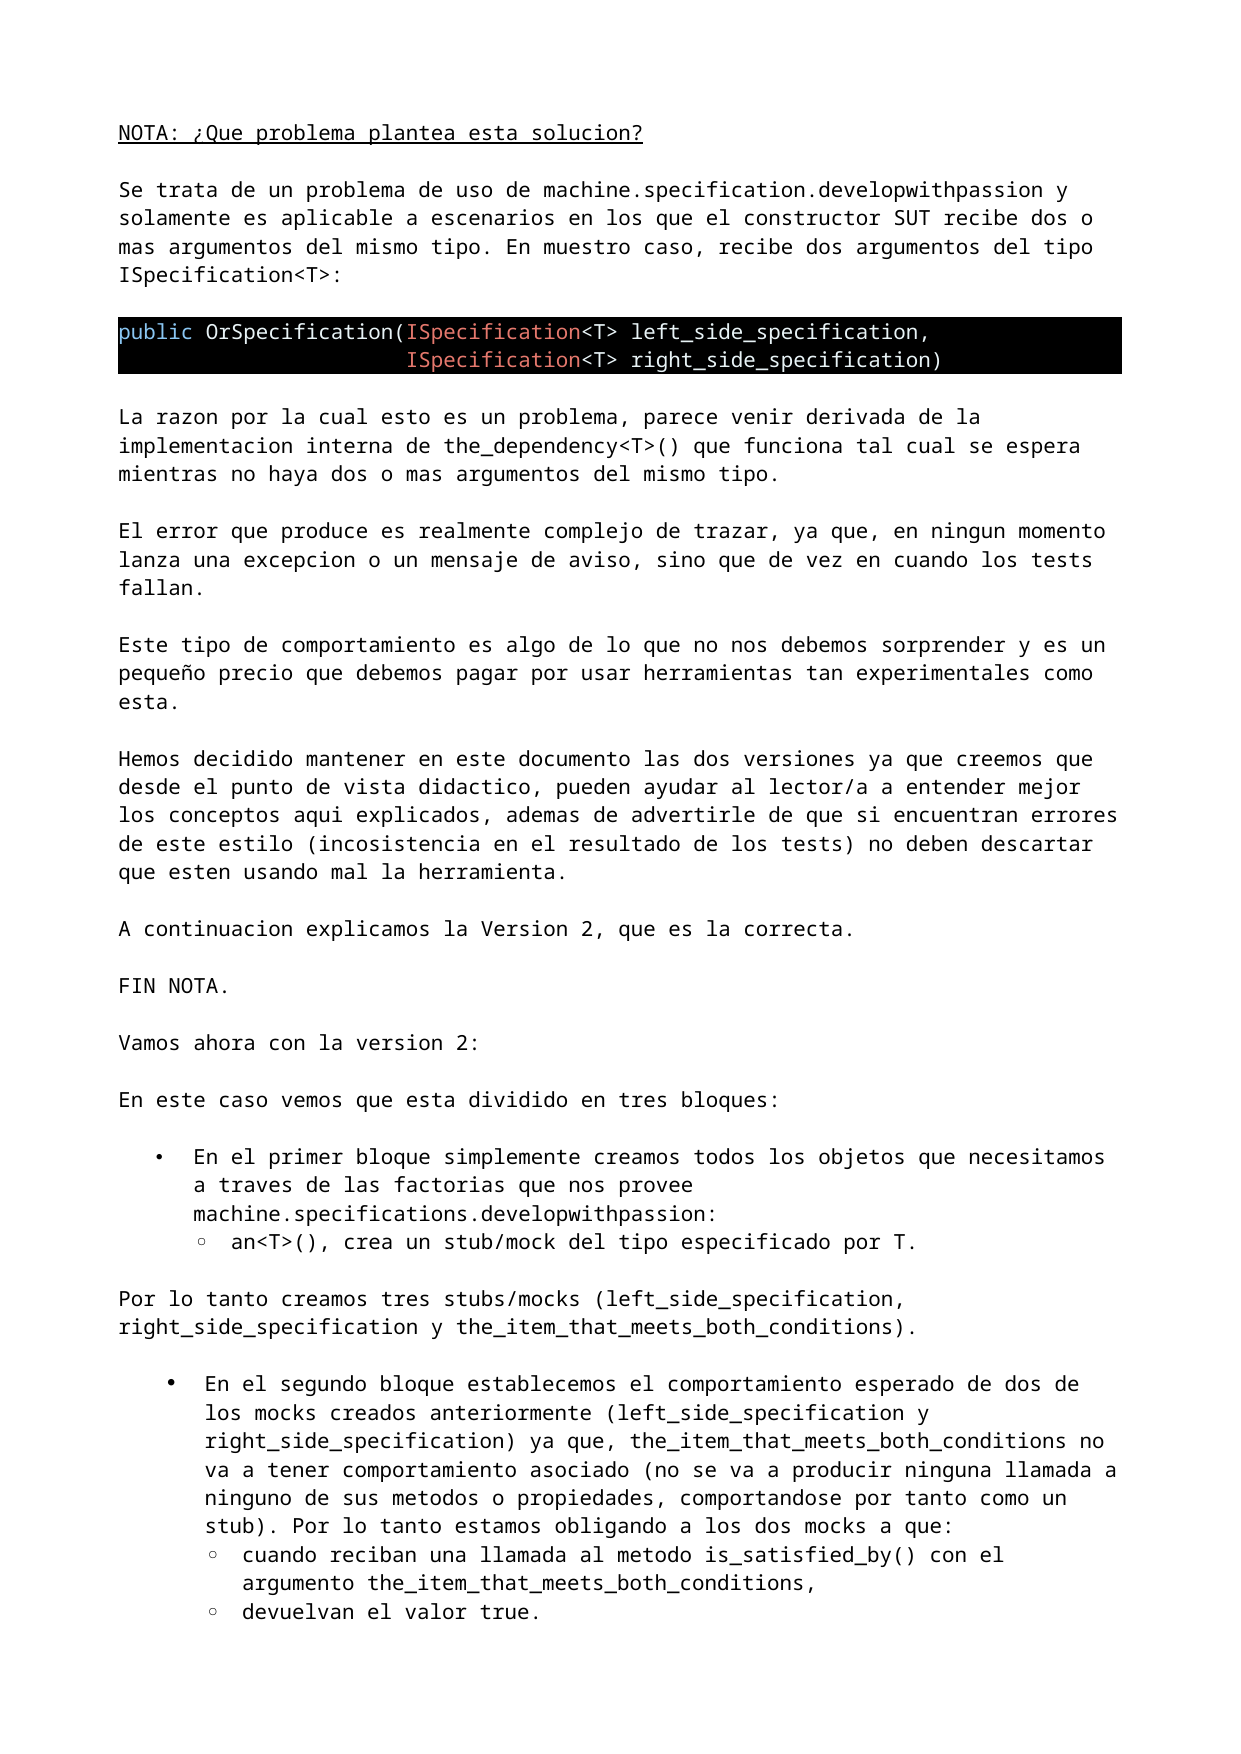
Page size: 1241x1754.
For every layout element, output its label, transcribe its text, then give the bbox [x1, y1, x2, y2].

list cuando reciban una llamada al metodo is_satisfied_by() con el argumento the_item_that_meets_both_conditions, [204, 1540, 1122, 1597]
text FIN NOTA. [118, 971, 1122, 1000]
text Este tipo de comportamiento es algo de lo que no nos debemos sorprender y es un pequeño precio que debemos pagar por usar herramientas tan experimentales como esta. [118, 630, 1122, 715]
list devuelvan el valor true. [204, 1597, 1122, 1625]
text Vamos ahora con la version 2: [118, 1028, 1122, 1057]
text La razon por la cual esto es un problema, parece venir derivada de la implementacion interna de the_dependency<T>() que funciona tal cual se espera mientras no haya dos o mas argumentos del mismo tipo. [118, 402, 1122, 488]
text ISpecification<T> right_side_specification) [118, 346, 1122, 374]
list an<T>(), crea un stub/mock del tipo especificado por T. [193, 1227, 1122, 1256]
text NOTA: ¿Que problema plantea esta solucion? [118, 118, 1122, 147]
text A continuacion explicamos la Version 2, que es la correcta. [118, 914, 1122, 943]
text public OrSpecification(ISpecification<T> left_side_specification, [118, 317, 1122, 346]
text Se trata de un problema de uso de machine.specification.developwithpassion y solamente es aplicable a escenarios en los que el constructor SUT recibe dos o mas argumentos del mismo tipo. En muestro caso, recibe dos argumentos del tipo ISpecification<T>: [118, 175, 1122, 289]
list En el segundo bloque establecemos el comportamiento esperado de dos de los mocks creados anteriormente (left_side_specification y right_side_specification) ya que, the_item_that_meets_both_conditions no va a tener comportamiento asociado (no se va a producir ninguna llamada a ninguno de sus metodos o propiedades, comportandose por tanto como un stub). Por lo tanto estamos obligando a los dos mocks a que: [167, 1369, 1122, 1540]
text En este caso vemos que esta dividido en tres bloques: [118, 1085, 1122, 1113]
text Hemos decidido mantener en este documento las dos versiones ya que creemos que desde el punto de vista didactico, pueden ayudar al lector/a a entender mejor los conceptos aqui explicados, ademas de advertirle de que si encuentran errores de este estilo (incosistencia en el resultado de los tests) no deben descartar que esten usando mal la herramienta. [118, 744, 1122, 886]
text Por lo tanto creamos tres stubs/mocks (left_side_specification, right_side_specification y the_item_that_meets_both_conditions). [118, 1284, 1122, 1341]
list En el primer bloque simplemente creamos todos los objetos que necesitamos a traves de las factorias que nos provee machine.specifications.developwithpassion: [156, 1142, 1122, 1227]
text El error que produce es realmente complejo de trazar, ya que, en ningun momento lanza una excepcion o un mensaje de aviso, sino que de vez en cuando los tests fallan. [118, 516, 1122, 602]
